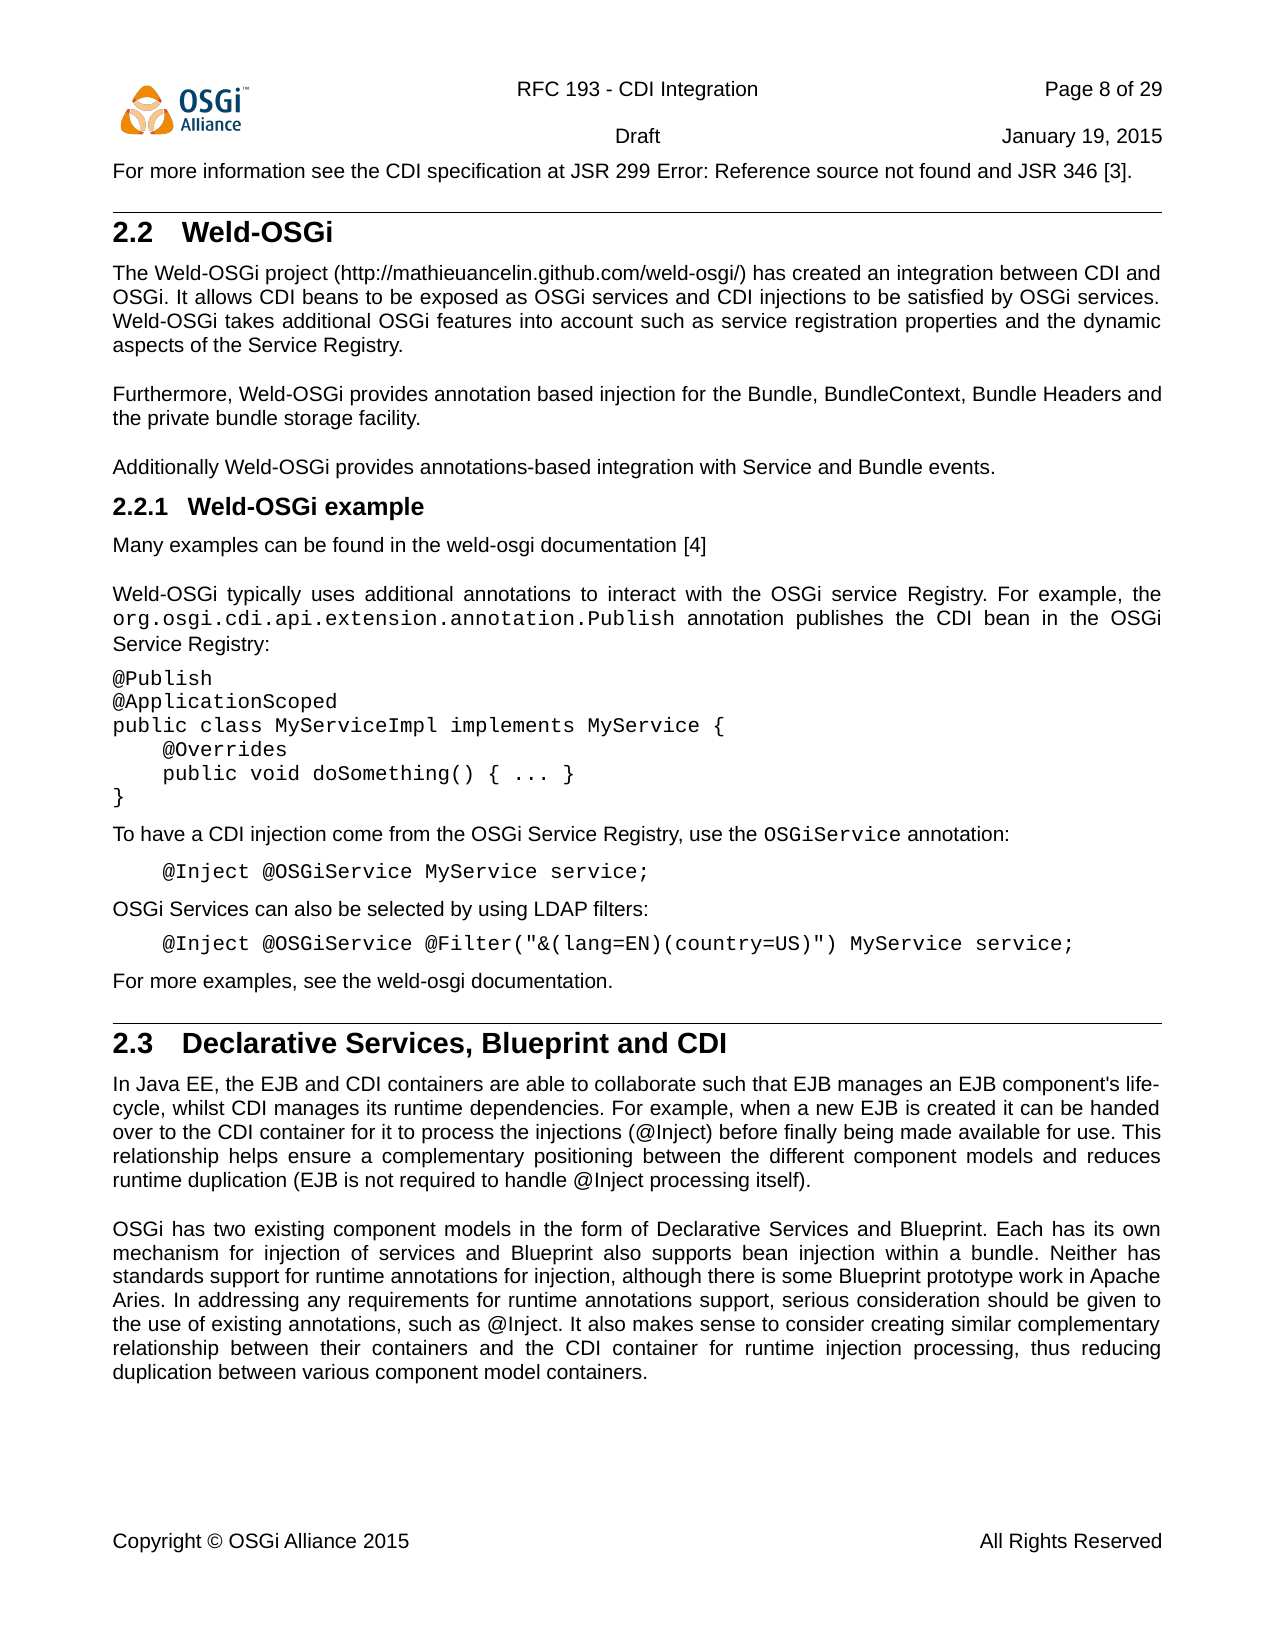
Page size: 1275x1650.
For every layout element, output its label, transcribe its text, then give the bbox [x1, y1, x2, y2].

text To have a CDI injection come from the OSGi Service Registry, use the OSGiService annotation: [112, 822, 1162, 848]
text Many examples can be found in the weld-osgi documentation [4]. [112, 533, 1162, 557]
text In Java EE, the EJB and CDI containers are able to collaborate such that EJB manages an EJB component's life-cycle, whilst CDI manages its runtime dependencies. For example, when a new EJB is created it can be handed over to the CDI container for it to process the injections (@Inject) before finally being made available for use. This relationship helps ensure a complementary positioning between the different component models and reduces runtime duplication (EJB is not required to handle @Inject processing itself). [112, 1072, 1162, 1191]
text Weld-OSGi typically uses additional annotations to interact with the OSGi service Registry. For example, the org.osgi.cdi.api.extension.annotation.Publish annotation publishes the CDI bean in the OSGi Service Registry: [112, 582, 1162, 655]
text @Publish @ApplicationScoped public class MyServiceImpl implements MyService { @Overrides public void doSomething() { ... } } [112, 668, 1162, 810]
subtitle Weld-OSGi [112, 213, 1162, 249]
text OSGi Services can also be selected by using LDAP filters: [112, 897, 1162, 921]
text For more information see the CDI specification at JSR 299 Error: Reference source not found and JSR 346 [3].. [112, 159, 1162, 183]
text For more examples, see the weld-osgi documentation. [112, 969, 1162, 993]
text Additionally Weld-OSGi provides annotations-based integration with Service and Bundle events. [112, 455, 1162, 479]
text Furthermore, Weld-OSGi provides annotation based injection for the Bundle, BundleContext, Bundle Headers and the private bundle storage facility. [112, 382, 1162, 430]
text OSGi has two existing component models in the form of Declarative Services and Blueprint. Each has its own mechanism for injection of services and Blueprint also supports bean injection within a bundle. Neither has standards support for runtime annotations for injection, although there is some Blueprint prototype work in Apache Aries. In addressing any requirements for runtime annotations support, serious consideration should be given to the use of existing annotations, such as @Inject. It also makes sense to consider creating similar complementary relationship between their containers and the CDI container for runtime injection processing, thus reducing duplication between various component model containers. [112, 1216, 1162, 1384]
text @Inject @OSGiService @Filter("&(lang=EN)(country=US)") MyService service; [112, 933, 1162, 957]
picture [113, 78, 257, 142]
text @Inject @OSGiService MyService service; [112, 861, 1162, 884]
subtitle Weld-OSGi example [112, 491, 1162, 520]
text The Weld-OSGi project (http://mathieuancelin.github.com/weld-osgi/) has created an integration between CDI and OSGi. It allows CDI beans to be exposed as OSGi services and CDI injections to be satisfied by OSGi services. Weld-OSGi takes additional OSGi features into account such as service registration properties and the dynamic aspects of the Service Registry. [112, 261, 1162, 357]
subtitle Declarative Services, Blueprint and CDI [112, 1024, 1162, 1059]
